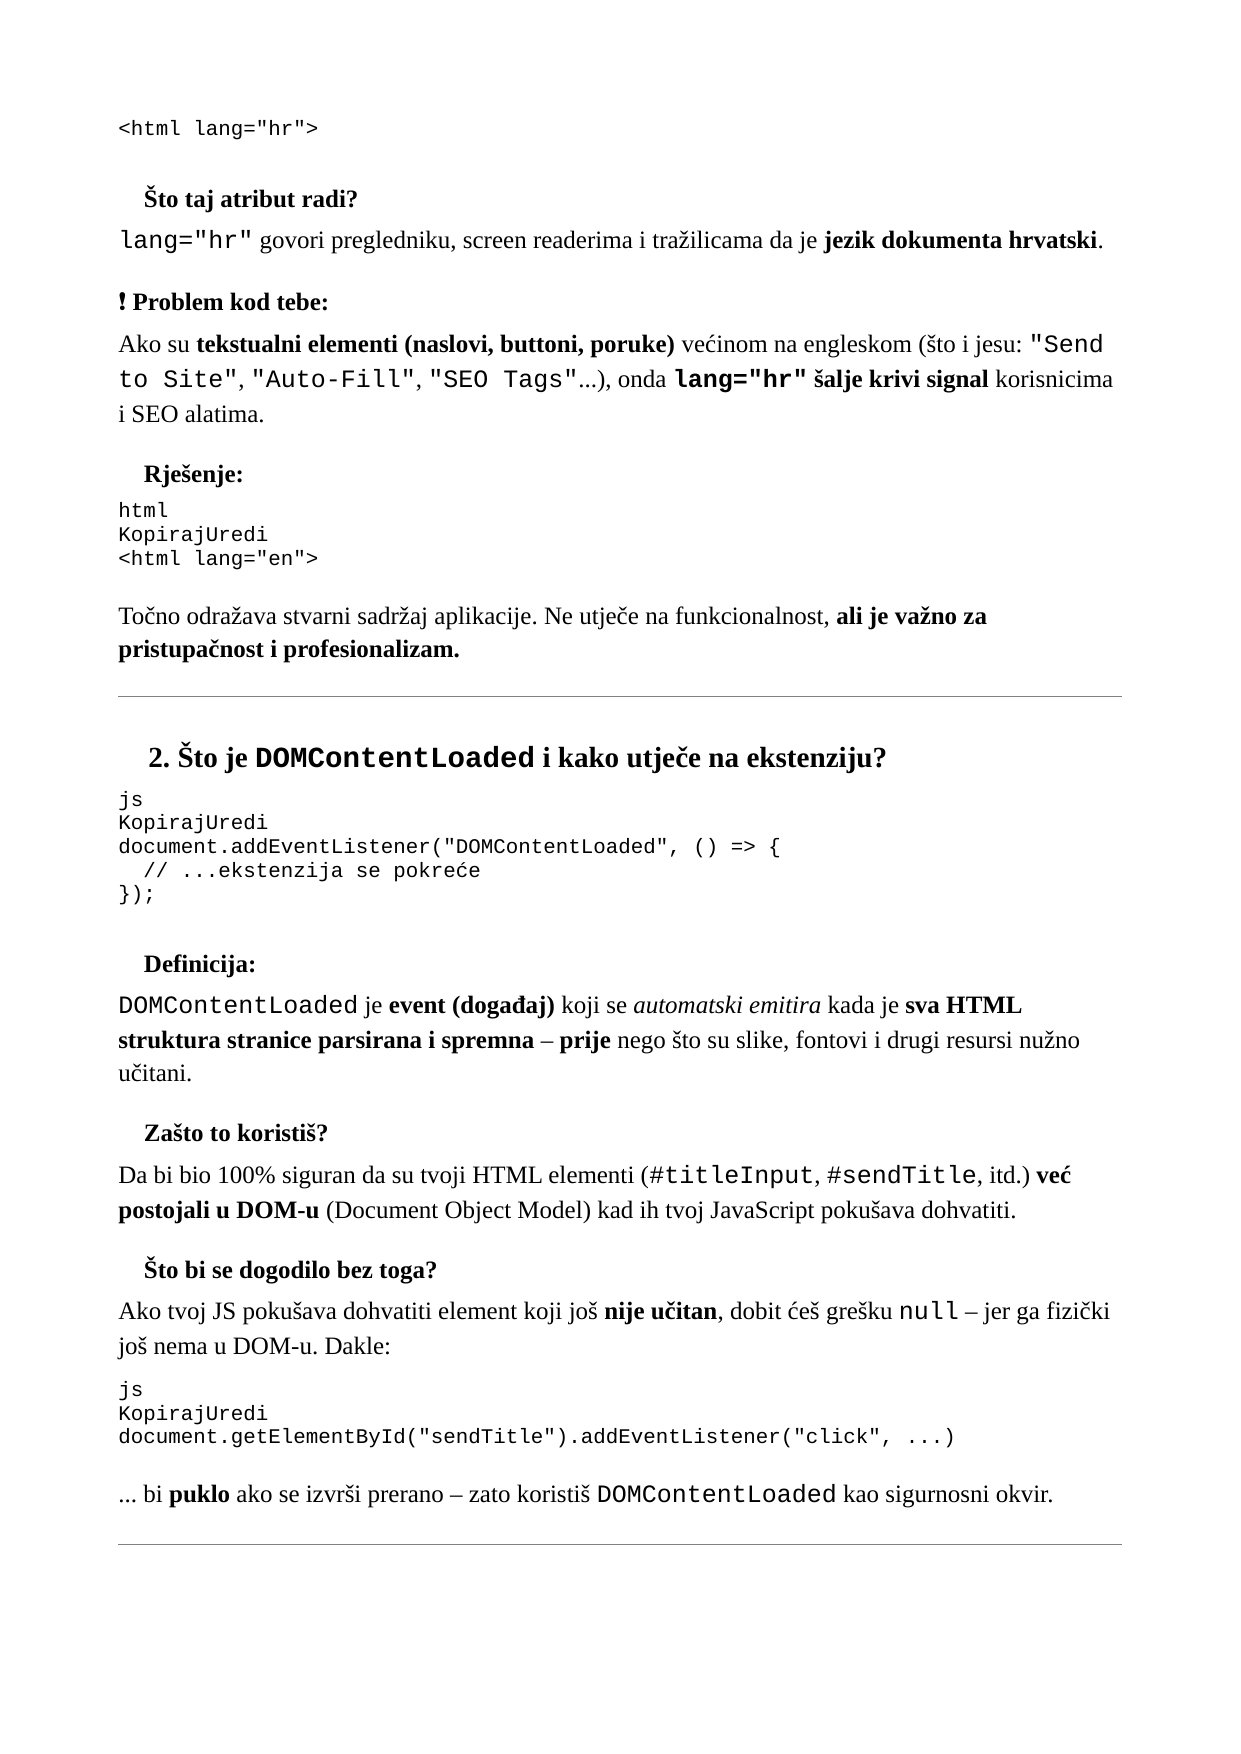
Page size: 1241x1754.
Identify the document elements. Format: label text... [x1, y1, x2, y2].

text KopirajUredi [118, 1402, 1122, 1426]
text document.addEventListener("DOMContentLoaded", () => { [118, 836, 1122, 860]
subtitle 🔹 2. Što je DOMContentLoaded i kako utječe na ekstenziju? [118, 740, 1122, 776]
text Ako su tekstualni elementi (naslovi, buttoni, poruke) većinom na engleskom (što i jesu: "Send to Site", "Auto-Fill", "SEO Tags"...), onda lang="hr" šalje krivi signal korisnicima i SEO alatima. [118, 329, 1122, 428]
subtitle ❗ Problem kod tebe: [118, 287, 1122, 316]
text js [118, 1379, 1122, 1402]
text html [118, 500, 1122, 524]
text // ...ekstenzija se pokreće [118, 860, 1122, 883]
subtitle ✅ Zašto to koristiš? [118, 1118, 1122, 1147]
text KopirajUredi [118, 812, 1122, 836]
text <html lang="en"> [118, 548, 1122, 571]
text lang="hr" govori pregledniku, screen readerima i tražilicama da je jezik dokumenta hrvatski. [118, 225, 1122, 256]
subtitle 📌 Što taj atribut radi? [118, 184, 1122, 212]
text ... bi puklo ako se izvrši prerano – zato koristiš DOMContentLoaded kao sigurnosni okvir. [118, 1479, 1122, 1510]
text Točno odražava stvarni sadržaj aplikacije. Ne utječe na funkcionalnost, ali je važno za pristupačnost i profesionalizam. [118, 601, 1122, 662]
subtitle 🧠 Što bi se dogodilo bez toga? [118, 1255, 1122, 1284]
text js [118, 789, 1122, 812]
text KopirajUredi [118, 524, 1122, 548]
subtitle ✅ Rješenje: [118, 459, 1122, 488]
text }); [118, 883, 1122, 907]
text Da bi bio 100% siguran da su tvoji HTML elementi (#titleInput, #sendTitle, itd.) već postojali u DOM-u (Document Object Model) kad ih tvoj JavaScript pokušava dohvatiti. [118, 1160, 1122, 1223]
text Ako tvoj JS pokušava dohvatiti element koji još nije učitan, dobit ćeš grešku null – jer ga fizički još nema u DOM-u. Dakle: [118, 1296, 1122, 1360]
text document.getElementById("sendTitle").addEventListener("click", ...) [118, 1426, 1122, 1450]
text DOMContentLoaded je event (događaj) koji se automatski emitira kada je sva HTML struktura stranice parsirana i spremna – prije nego što su slike, fontovi i drugi resursi nužno učitani. [118, 990, 1122, 1087]
subtitle 📌 Definicija: [118, 949, 1122, 978]
text <html lang="hr"> [118, 118, 1122, 142]
